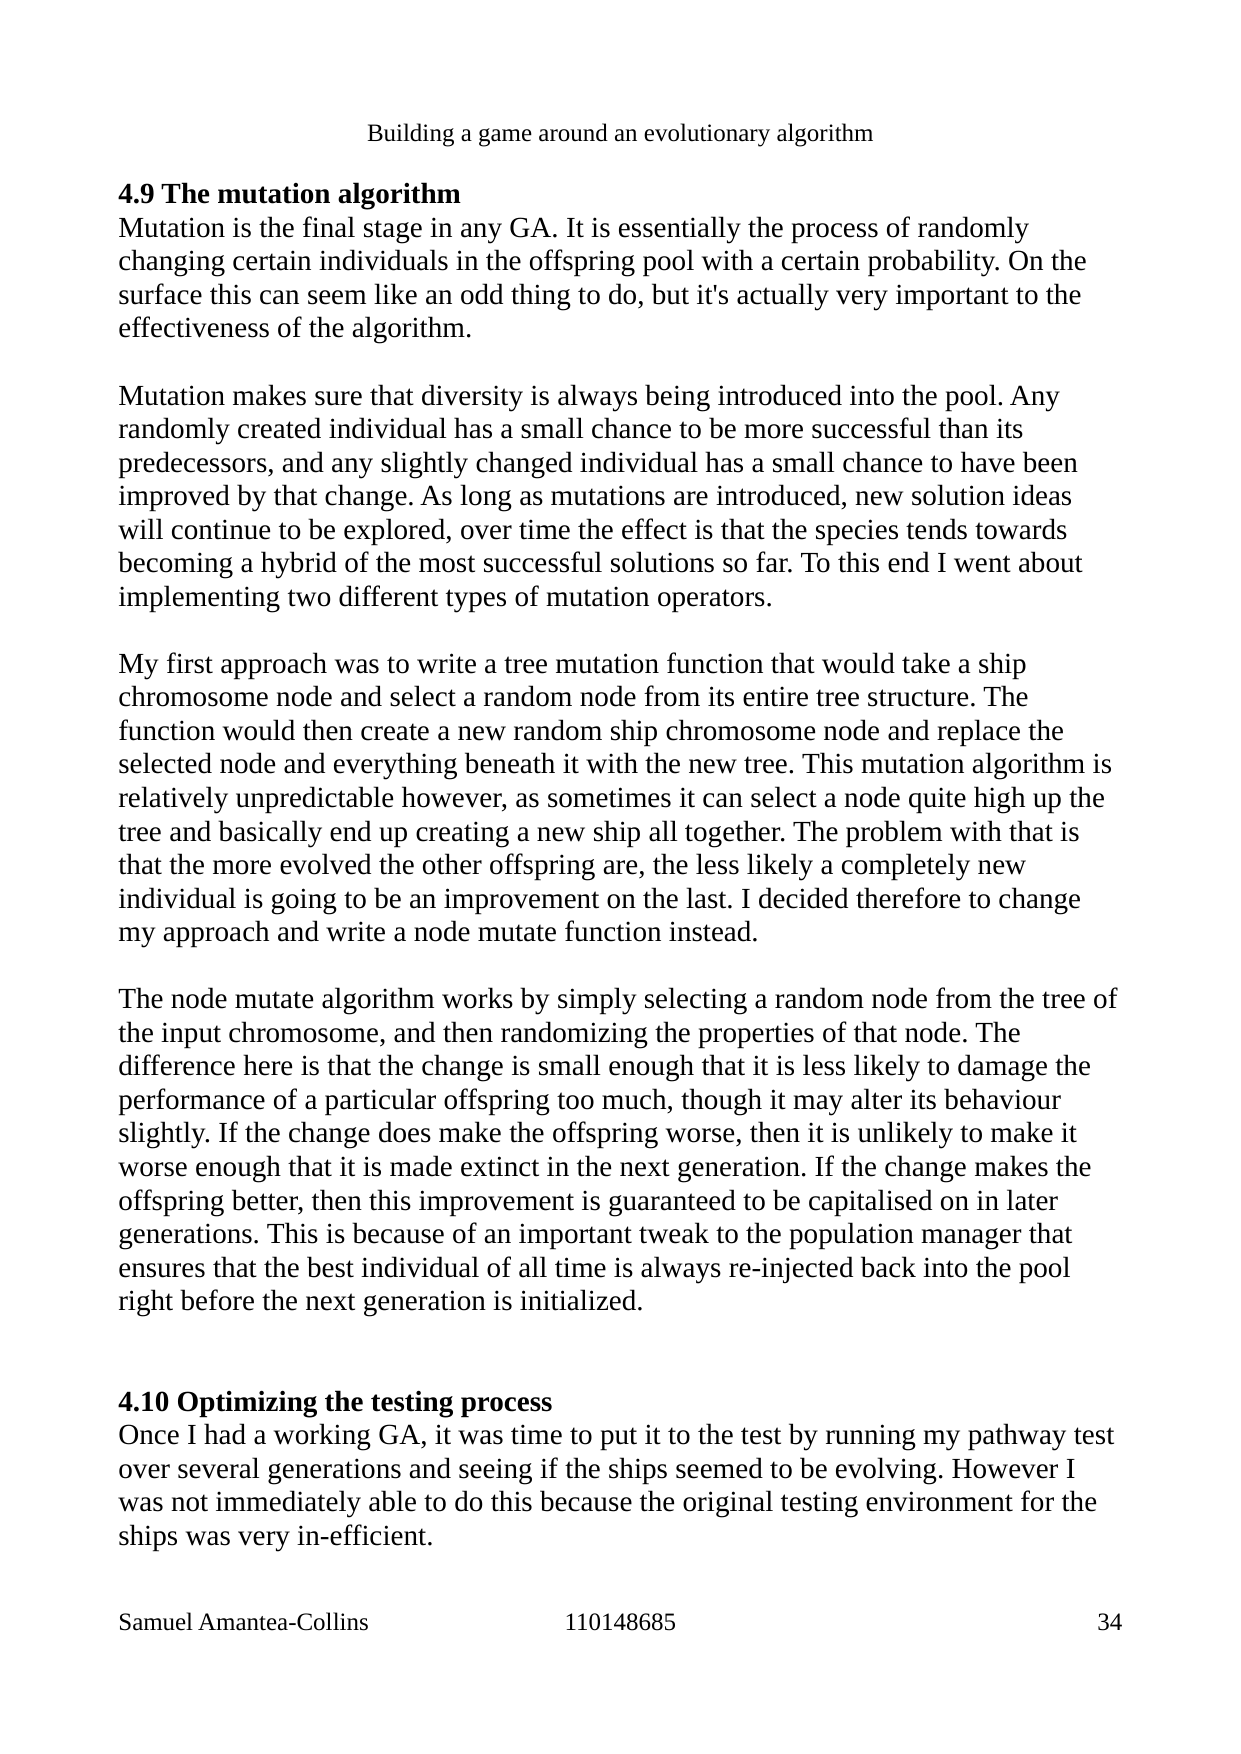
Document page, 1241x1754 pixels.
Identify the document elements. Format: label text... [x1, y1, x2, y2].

text Mutation makes sure that diversity is always being introduced into the pool. Any randomly created individual has a small chance to be more successful than its predecessors, and any slightly changed individual has a small chance to have been improved by that change. As long as mutations are introduced, new solution ideas will continue to be explored, over time the effect is that the species tends towards becoming a hybrid of the most successful solutions so far. To this end I went about implementing two different types of mutation operators. [118, 378, 1122, 612]
text My first approach was to write a tree mutation function that would take a ship chromosome node and select a random node from its entire tree structure. The function would then create a new random ship chromosome node and replace the selected node and everything beneath it with the new tree. This mutation algorithm is relatively unpredictable however, as sometimes it can select a node quite high up the tree and basically end up creating a new ship all together. The problem with that is that the more evolved the other offspring are, the less likely a completely new individual is going to be an improvement on the last. I decided therefore to change my approach and write a node mutate function instead. [118, 646, 1122, 948]
text 4.10 Optimizing the testing process [118, 1384, 1122, 1417]
text The node mutate algorithm works by simply selecting a random node from the tree of the input chromosome, and then randomizing the properties of that node. The difference here is that the change is small enough that it is less likely to damage the performance of a particular offspring too much, though it may alter its behaviour slightly. If the change does make the offspring worse, then it is unlikely to make it worse enough that it is made extinct in the next generation. If the change makes the offspring better, then this improvement is guaranteed to be capitalised on in later generations. This is because of an important tweak to the population manager that ensures that the best individual of all time is always re-injected back into the pool right before the next generation is initialized. [118, 981, 1122, 1317]
text Once I had a working GA, it was time to put it to the test by running my pathway test over several generations and seeing if the ships seemed to be evolving. However I was not immediately able to do this because the original testing environment for the ships was very in-efficient. [118, 1417, 1122, 1552]
text 4.9 The mutation algorithm [118, 176, 1122, 210]
text Mutation is the final stage in any GA. It is essentially the process of randomly changing certain individuals in the offspring pool with a certain probability. On the surface this can seem like an odd thing to do, but it's actually very important to the effectiveness of the algorithm. [118, 210, 1122, 344]
